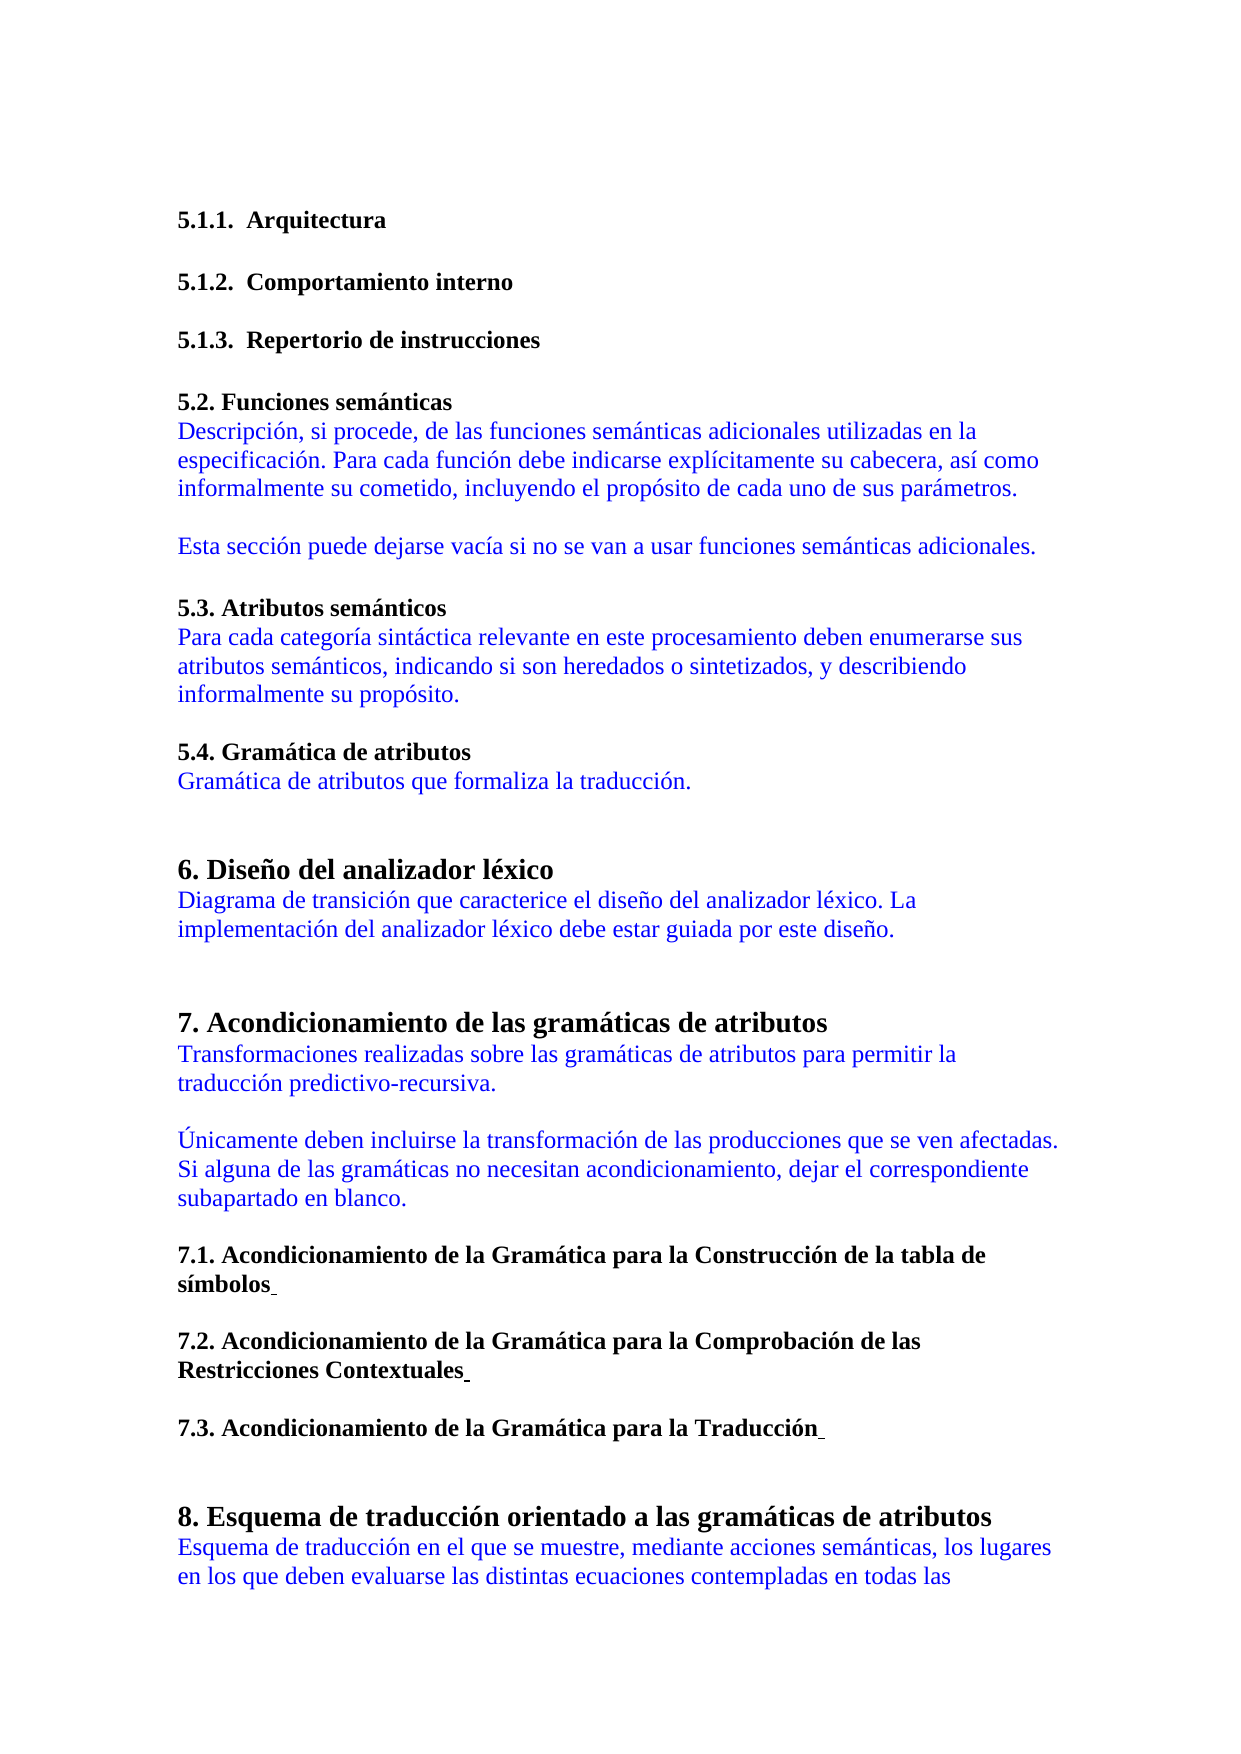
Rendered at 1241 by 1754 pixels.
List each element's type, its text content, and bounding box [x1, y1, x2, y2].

text Transformaciones realizadas sobre las gramáticas de atributos para permitir la traducción predictivo-recursiva. [177, 1039, 1063, 1096]
text 5.1.1. Arquitectura [177, 205, 1063, 234]
text 5.4. Gramática de atributos [177, 737, 1063, 766]
text 5.2. Funciones semánticas [177, 387, 1063, 416]
text 5.1.2. Comportamiento interno [177, 267, 1063, 296]
text Diagrama de transición que caracterice el diseño del analizador léxico. La implementación del analizador léxico debe estar guiada por este diseño. [177, 886, 1063, 943]
text 7.2. Acondicionamiento de la Gramática para la Comprobación de las Restricciones Contextuales [177, 1326, 1063, 1384]
text 7.3. Acondicionamiento de la Gramática para la Traducción [177, 1413, 1063, 1441]
text 8. Esquema de traducción orientado a las gramáticas de atributos [177, 1499, 1063, 1532]
text Esquema de traducción en el que se muestre, mediante acciones semánticas, los lugares en los que deben evaluarse las distintas ecuaciones contempladas en todas las [177, 1532, 1063, 1590]
text Descripción, si procede, de las funciones semánticas adicionales utilizadas en la especificación. Para cada función debe indicarse explícitamente su cabecera, así como informalmente su cometido, incluyendo el propósito de cada uno de sus parámetros. [177, 416, 1063, 502]
text 5.1.3. Repertorio de instrucciones [177, 325, 1063, 354]
text 7.1. Acondicionamiento de la Gramática para la Construcción de la tabla de símbolos [177, 1240, 1063, 1298]
text 7. Acondicionamiento de las gramáticas de atributos [177, 1005, 1063, 1039]
text Únicamente deben incluirse la transformación de las producciones que se ven afectadas. Si alguna de las gramáticas no necesitan acondicionamiento, dejar el correspondiente subapartado en blanco. [177, 1125, 1063, 1211]
text Para cada categoría sintáctica relevante en este procesamiento deben enumerarse sus atributos semánticos, indicando si son heredados o sintetizados, y describiendo informalmente su propósito. [177, 622, 1063, 708]
text Esta sección puede dejarse vacía si no se van a usar funciones semánticas adicionales. [177, 531, 1063, 560]
text Gramática de atributos que formaliza la traducción. [177, 766, 1063, 794]
text 5.3. Atributos semánticos [177, 593, 1063, 622]
text 6. Diseño del analizador léxico [177, 852, 1063, 886]
